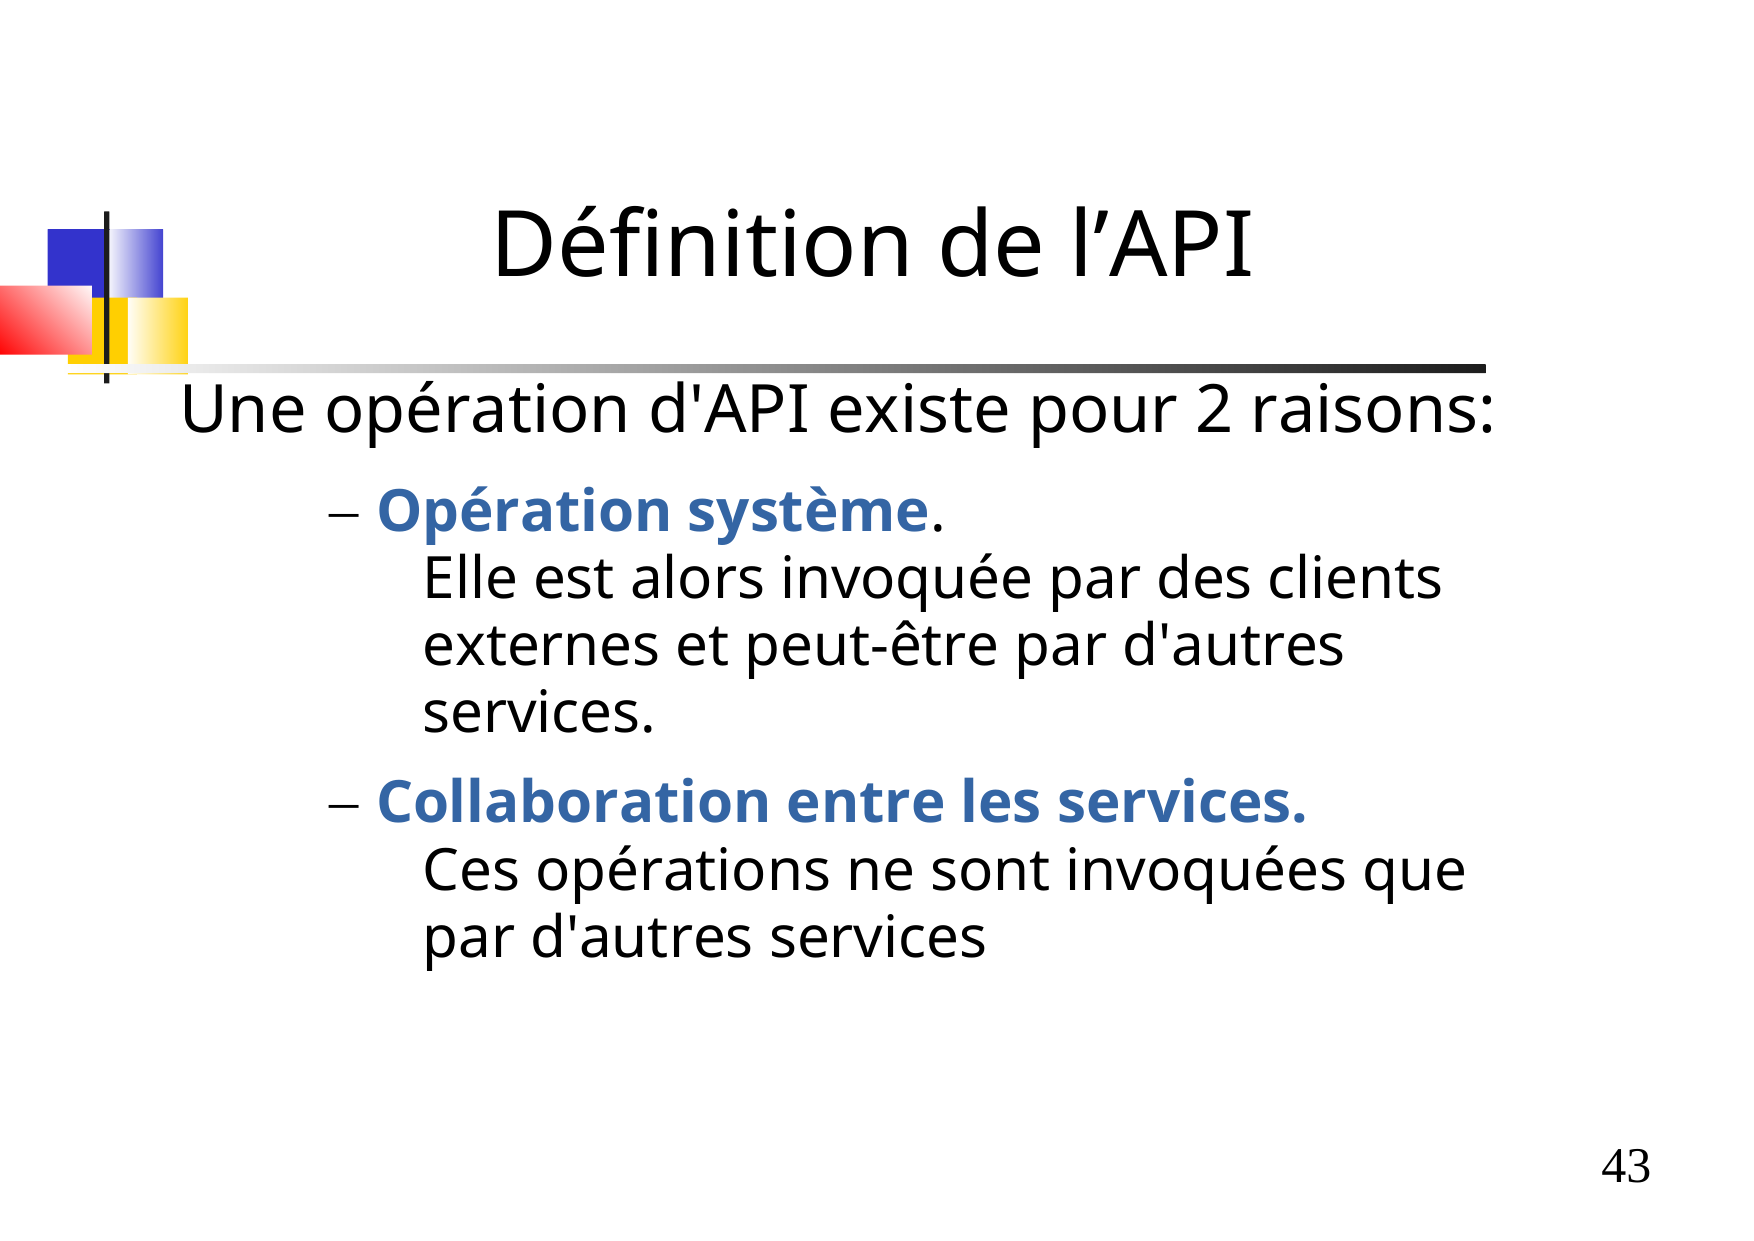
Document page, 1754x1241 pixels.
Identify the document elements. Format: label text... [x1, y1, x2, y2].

list Une opération d'API existe pour 2 raisons: Opération système. Elle est alors invoquée par des clients externes et peut-être par d'autres services. Collaboration entre les services. Ces opérations ne sont invoquées que par d'autres services [179, 371, 1567, 1091]
title Définition de l’API [179, 139, 1567, 351]
